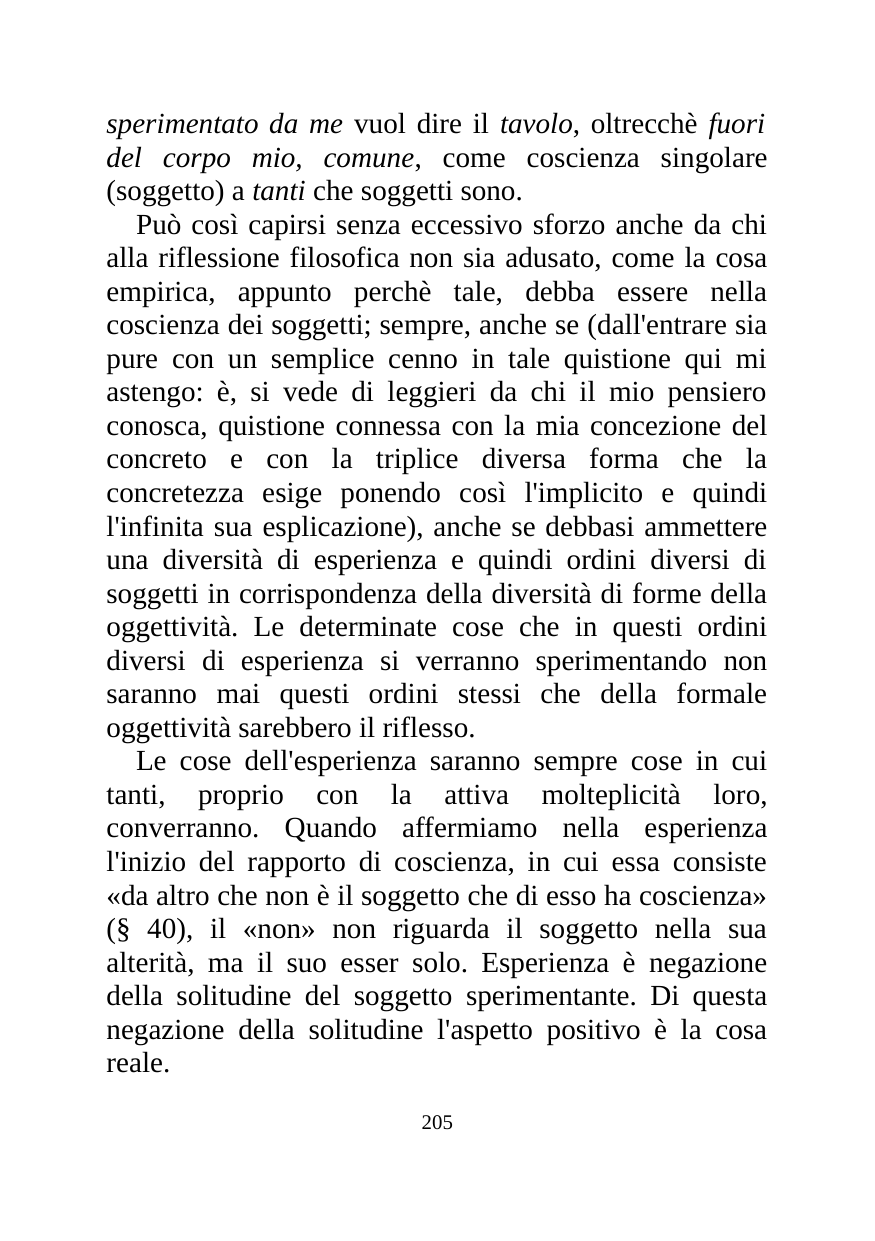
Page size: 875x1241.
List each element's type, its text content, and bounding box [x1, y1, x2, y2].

text Le cose dell'esperienza saranno sempre cose in cui tanti, proprio con la attiva molteplicità loro, converranno. Quando affermiamo nella esperienza l'inizio del rapporto di coscienza, in cui essa consiste «da altro che non è il soggetto che di esso ha coscienza» (§ 40), il «non» non riguarda il soggetto nella sua alterità, ma il suo esser solo. Esperienza è negazione della solitudine del soggetto sperimentante. Di questa negazione della solitudine l'aspetto positivo è la cosa reale. [106, 743, 768, 1079]
text sperimentato da me vuol dire il tavolo, oltrecchè fuori del corpo mio, comune, come coscienza singolare (soggetto) a tanti che soggetti sono. [106, 106, 768, 207]
text Può così capirsi senza eccessivo sforzo anche da chi alla riflessione filosofica non sia adusato, come la cosa empirica, appunto perchè tale, debba essere nella coscienza dei soggetti; sempre, anche se (dall'entrare sia pure con un semplice cenno in tale quistione qui mi astengo: è, si vede di leggieri da chi il mio pensiero conosca, quistione connessa con la mia concezione del concreto e con la triplice diversa forma che la concretezza esige ponendo così l'implicito e quindi l'infinita sua esplicazione), anche se debbasi ammettere una diversità di esperienza e quindi ordini diversi di soggetti in corrispondenza della diversità di forme della oggettività. Le determinate cose che in questi ordini diversi di esperienza si verranno sperimentando non saranno mai questi ordini stessi che della formale oggettività sarebbero il riflesso. [106, 207, 768, 743]
